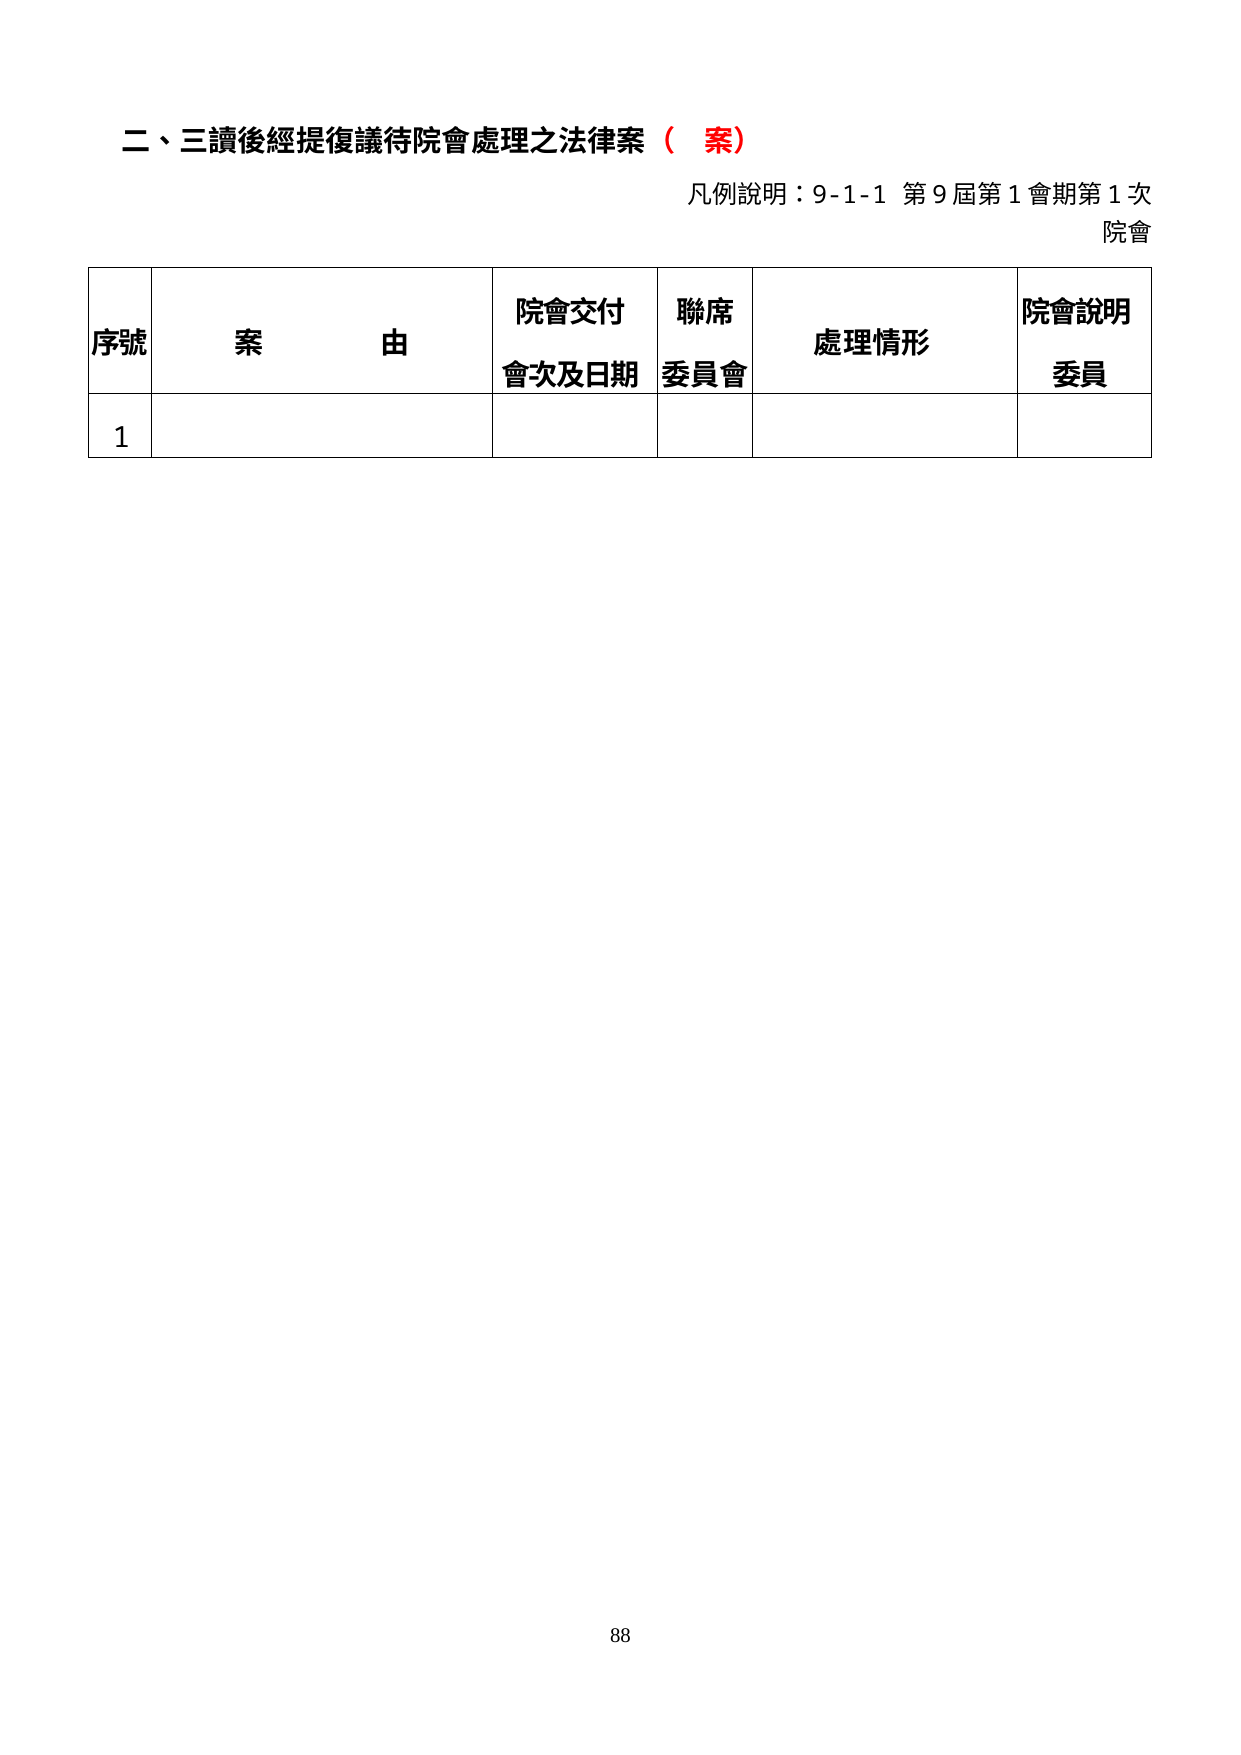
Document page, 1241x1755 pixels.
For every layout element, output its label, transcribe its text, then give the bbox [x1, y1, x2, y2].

table_header 聯席 委員會 [658, 268, 752, 393]
table_cell [658, 394, 752, 457]
table_cell [1018, 394, 1151, 457]
text 凡例說明：9-1-1 第9屆第1會期第1次院會 [89, 173, 1152, 248]
table_header 案 由 [152, 268, 492, 393]
table_cell [493, 394, 657, 457]
table_header 院會交付 會次及日期 [493, 268, 657, 393]
table_cell [89, 394, 151, 457]
text 二、三讀後經提復議待院會處理之法律案（ 案） [89, 118, 1152, 160]
table_header 序號 [89, 268, 151, 393]
table_cell [753, 394, 1017, 457]
table_header 處理情形 [753, 268, 1017, 393]
table_cell [152, 394, 492, 457]
table_header 院會說明 委員 [1018, 268, 1151, 393]
